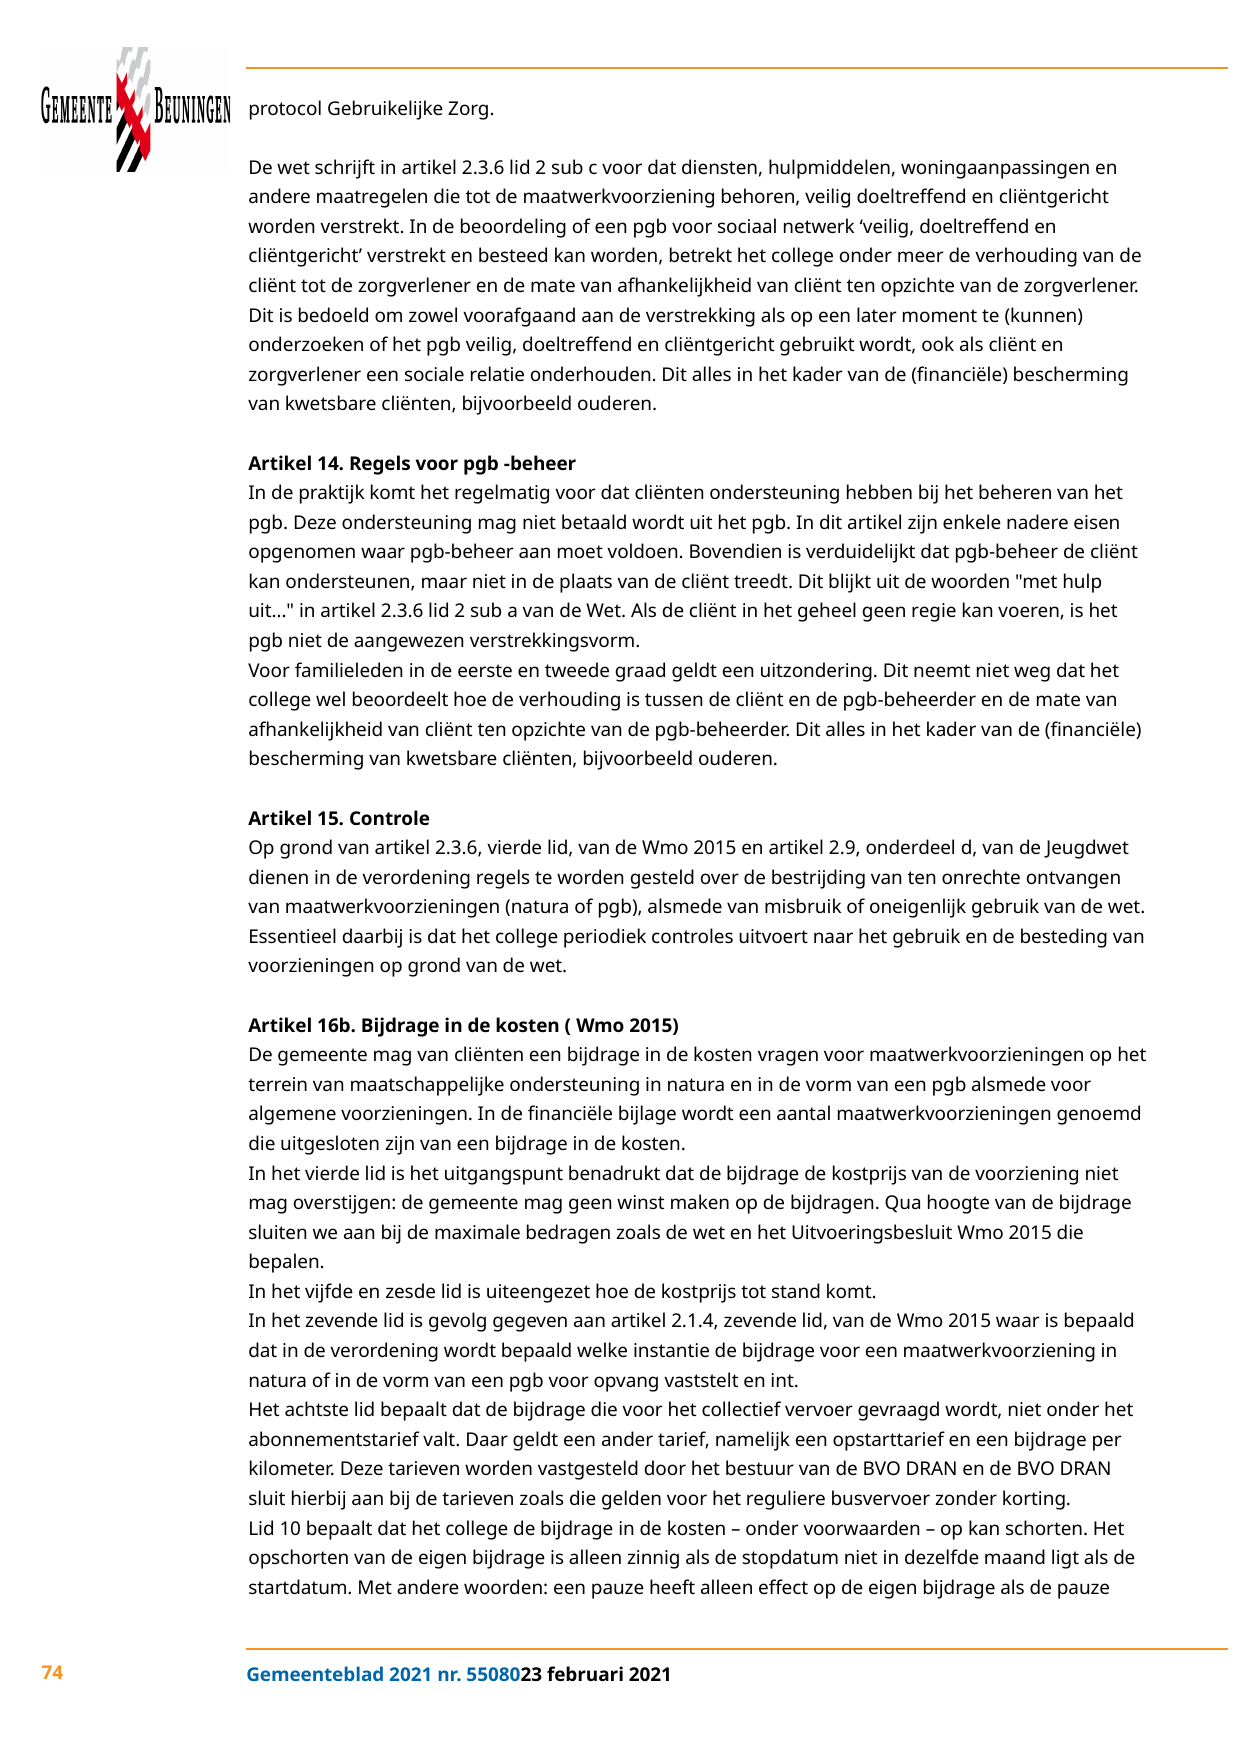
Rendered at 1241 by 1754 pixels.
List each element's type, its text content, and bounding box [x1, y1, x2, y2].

text Het achtste lid bepaalt dat de bijdrage die voor het collectief vervoer gevraagd wordt, niet onder het abonnementstarief valt. Daar geldt een ander tarief, namelijk een opstarttarief en een bijdrage per kilometer. Deze tarieven worden vastgesteld door het bestuur van de BVO DRAN en de BVO DRAN sluit hierbij aan bij de tarieven zoals die gelden voor het reguliere busvervoer zonder korting. [248, 1396, 1152, 1511]
text Voor familieleden in de eerste en tweede graad geldt een uitzondering. Dit neemt niet weg dat het college wel beoordeelt hoe de verhouding is tussen de cliënt en de pgb-beheerder en de mate van afhankelijkheid van cliënt ten opzichte van de pgb-beheerder. Dit alles in het kader van de (financiële) bescherming van kwetsbare cliënten, bijvoorbeeld ouderen. [248, 657, 1152, 771]
text De wet schrijft in artikel 2.3.6 lid 2 sub c voor dat diensten, hulpmiddelen, woningaanpassingen en andere maatregelen die tot de maatwerkvoorziening behoren, veilig doeltreffend en cliëntgericht worden verstrekt. In de beoordeling of een pgb voor sociaal netwerk ‘veilig, doeltreffend en cliëntgericht’ verstrekt en besteed kan worden, betrekt het college onder meer de verhouding van de cliënt tot de zorgverlener en de mate van afhankelijkheid van cliënt ten opzichte van de zorgverlener. Dit is bedoeld om zowel voorafgaand aan de verstrekking als op een later moment te (kunnen) onderzoeken of het pgb veilig, doeltreffend en cliëntgericht gebruikt wordt, ook als cliënt en zorgverlener een sociale relatie onderhouden. Dit alles in het kader van de (financiële) bescherming van kwetsbare cliënten, bijvoorbeeld ouderen. [248, 154, 1152, 416]
text Lid 10 bepaalt dat het college de bijdrage in de kosten – onder voorwaarden – op kan schorten. Het opschorten van de eigen bijdrage is alleen zinnig als de stopdatum niet in dezelfde maand ligt als de startdatum. Met andere woorden: een pauze heeft alleen effect op de eigen bijdrage als de pauze [248, 1515, 1152, 1600]
text Artikel 15. Controle [248, 805, 1152, 831]
text In het zevende lid is gevolg gegeven aan artikel 2.1.4, zevende lid, van de Wmo 2015 waar is bepaald dat in de verordening wordt bepaald welke instantie de bijdrage voor een maatwerkvoorziening in natura of in de vorm van een pgb voor opvang vaststelt en int. [248, 1308, 1152, 1393]
picture [41, 47, 231, 172]
text protocol Gebruikelijke Zorg. [248, 95, 1152, 121]
text In het vijfde en zesde lid is uiteengezet hoe de kostprijs tot stand komt. [248, 1278, 1152, 1304]
text De gemeente mag van cliënten een bijdrage in de kosten vragen voor maatwerkvoorzieningen op het terrein van maatschappelijke ondersteuning in natura en in de vorm van een pgb alsmede voor algemene voorzieningen. In de financiële bijlage wordt een aantal maatwerkvoorzieningen genoemd die uitgesloten zijn van een bijdrage in de kosten. [248, 1041, 1152, 1156]
text In de praktijk komt het regelmatig voor dat cliënten ondersteuning hebben bij het beheren van het pgb. Deze ondersteuning mag niet betaald wordt uit het pgb. In dit artikel zijn enkele nadere eisen opgenomen waar pgb-beheer aan moet voldoen. Bovendien is verduidelijkt dat pgb-beheer de cliënt kan ondersteunen, maar niet in de plaats van de cliënt treedt. Dit blijkt uit de woorden "met hulp uit…" in artikel 2.3.6 lid 2 sub a van de Wet. Als de cliënt in het geheel geen regie kan voeren, is het pgb niet de aangewezen verstrekkingsvorm. [248, 479, 1152, 653]
text Artikel 16b. Bijdrage in de kosten ( Wmo 2015) [248, 1012, 1152, 1038]
text In het vierde lid is het uitgangspunt benadrukt dat de bijdrage de kostprijs van de voorziening niet mag overstijgen: de gemeente mag geen winst maken op de bijdragen. Qua hoogte van de bijdrage sluiten we aan bij de maximale bedragen zoals de wet en het Uitvoeringsbesluit Wmo 2015 die bepalen. [248, 1160, 1152, 1274]
text Artikel 14. Regels voor pgb -beheer [248, 450, 1152, 476]
text Op grond van artikel 2.3.6, vierde lid, van de Wmo 2015 en artikel 2.9, onderdeel d, van de Jeugdwet dienen in de verordening regels te worden gesteld over de bestrijding van ten onrechte ontvangen van maatwerkvoorzieningen (natura of pgb), alsmede van misbruik of oneigenlijk gebruik van de wet. Essentieel daarbij is dat het college periodiek controles uitvoert naar het gebruik en de besteding van voorzieningen op grond van de wet. [248, 834, 1152, 978]
